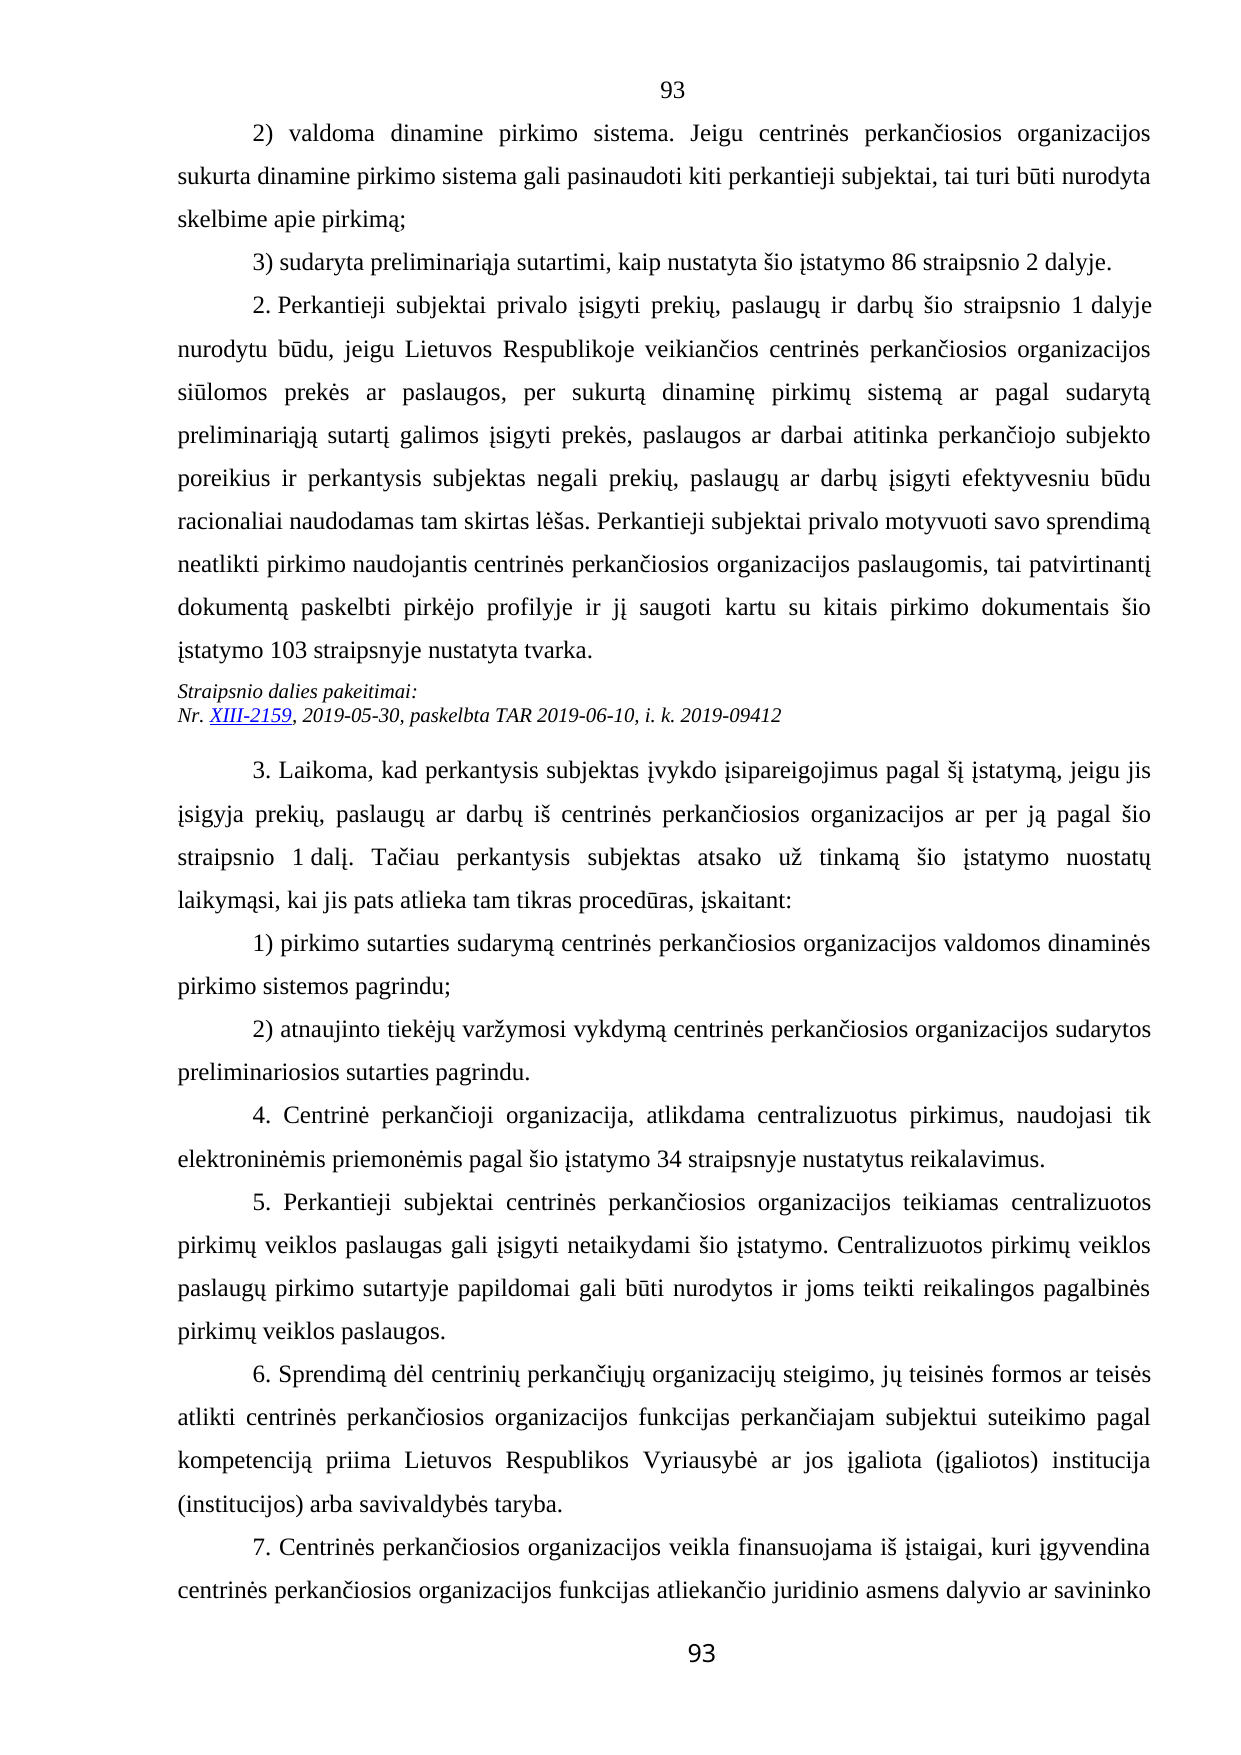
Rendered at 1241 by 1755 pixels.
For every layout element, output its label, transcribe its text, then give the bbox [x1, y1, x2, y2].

subtitle 2) valdoma dinamine pirkimo sistema. Jeigu centrinės perkančiosios organizacijos sukurta dinamine pirkimo sistema gali pasinaudoti kiti perkantieji subjektai, tai turi būti nurodyta skelbime apie pirkimą; [177, 118, 1152, 233]
text Straipsnio dalies pakeitimai: [177, 679, 1152, 703]
subtitle 3. Laikoma, kad perkantysis subjektas įvykdo įsipareigojimus pagal šį įstatymą, jeigu jis įsigyja prekių, paslaugų ar darbų iš centrinės perkančiosios organizacijos ar per ją pagal šio straipsnio 1 dalį. Tačiau perkantysis subjektas atsako už tinkamą šio įstatymo nuostatų laikymąsi, kai jis pats atlieka tam tikras procedūras, įskaitant: [177, 756, 1152, 914]
subtitle 4. Centrinė perkančioji organizacija, atlikdama centralizuotus pirkimus, naudojasi tik elektroninėmis priemonėmis pagal šio įstatymo 34 straipsnyje nustatytus reikalavimus. [177, 1101, 1152, 1172]
subtitle 2) atnaujinto tiekėjų varžymosi vykdymą centrinės perkančiosios organizacijos sudarytos preliminariosios sutarties pagrindu. [177, 1014, 1152, 1086]
text 7. Centrinės perkančiosios organizacijos veikla finansuojama iš įstaigai, kuri įgyvendina centrinės perkančiosios organizacijos funkcijas atliekančio juridinio asmens dalyvio ar savininko [177, 1532, 1152, 1604]
text Nr. XIII-2159, 2019-05-30, paskelbta TAR 2019-06-10, i. k. 2019-09412 [177, 703, 1152, 727]
subtitle 3) sudaryta preliminariąja sutartimi, kaip nustatyta šio įstatymo 86 straipsnio 2 dalyje. [177, 247, 1152, 276]
subtitle 5. Perkantieji subjektai centrinės perkančiosios organizacijos teikiamas centralizuotos pirkimų veiklos paslaugas gali įsigyti netaikydami šio įstatymo. Centralizuotos pirkimų veiklos paslaugų pirkimo sutartyje papildomai gali būti nurodytos ir joms teikti reikalingos pagalbinės pirkimų veiklos paslaugos. [177, 1187, 1152, 1345]
subtitle 6. Sprendimą dėl centrinių perkančiųjų organizacijų steigimo, jų teisinės formos ar teisės atlikti centrinės perkančiosios organizacijos funkcijas perkančiajam subjektui suteikimo pagal kompetenciją priima Lietuvos Respublikos Vyriausybė ar jos įgaliota (įgaliotos) institucija (institucijos) arba savivaldybės taryba. [177, 1359, 1152, 1517]
subtitle 1) pirkimo sutarties sudarymą centrinės perkančiosios organizacijos valdomos dinaminės pirkimo sistemos pagrindu; [177, 928, 1152, 1000]
text 2. Perkantieji subjektai privalo įsigyti prekių, paslaugų ir darbų šio straipsnio 1 dalyje nurodytu būdu, jeigu Lietuvos Respublikoje veikiančios centrinės perkančiosios organizacijos siūlomos prekės ar paslaugos, per sukurtą dinaminę pirkimų sistemą ar pagal sudarytą preliminariąją sutartį galimos įsigyti prekės, paslaugos ar darbai atitinka perkančiojo subjekto poreikius ir perkantysis subjektas negali prekių, paslaugų ar darbų įsigyti efektyvesniu būdu racionaliai naudodamas tam skirtas lėšas. Perkantieji subjektai privalo motyvuoti savo sprendimą neatlikti pirkimo naudojantis centrinės perkančiosios organizacijos paslaugomis, tai patvirtinantį dokumentą paskelbti pirkėjo profilyje ir jį saugoti kartu su kitais pirkimo dokumentais šio įstatymo 103 straipsnyje nustatyta tvarka. [177, 291, 1152, 664]
